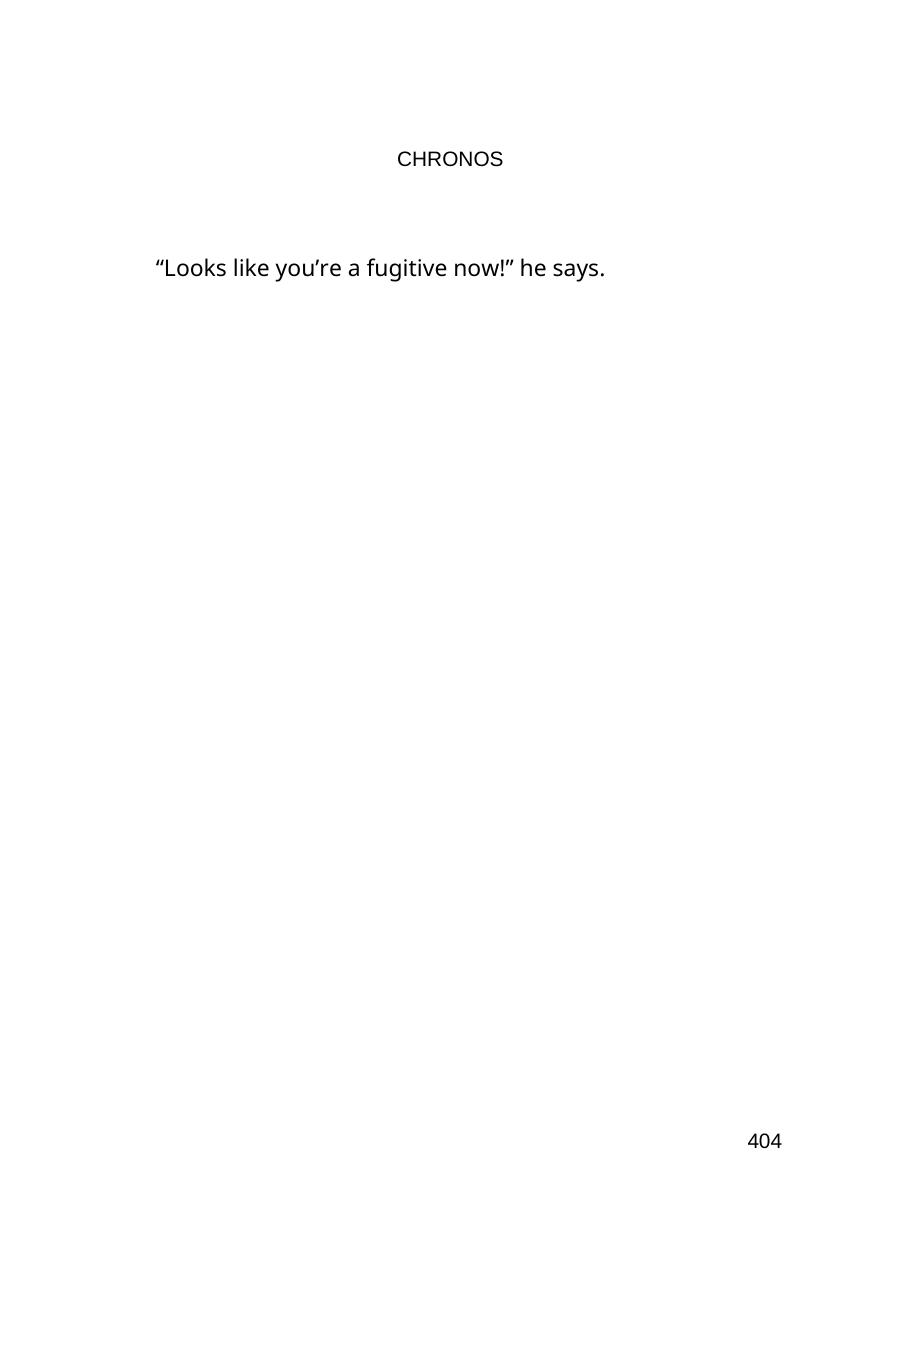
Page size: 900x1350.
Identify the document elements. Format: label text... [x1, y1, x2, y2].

text “Looks like you’re a fugitive now!” he says. [118, 251, 782, 283]
